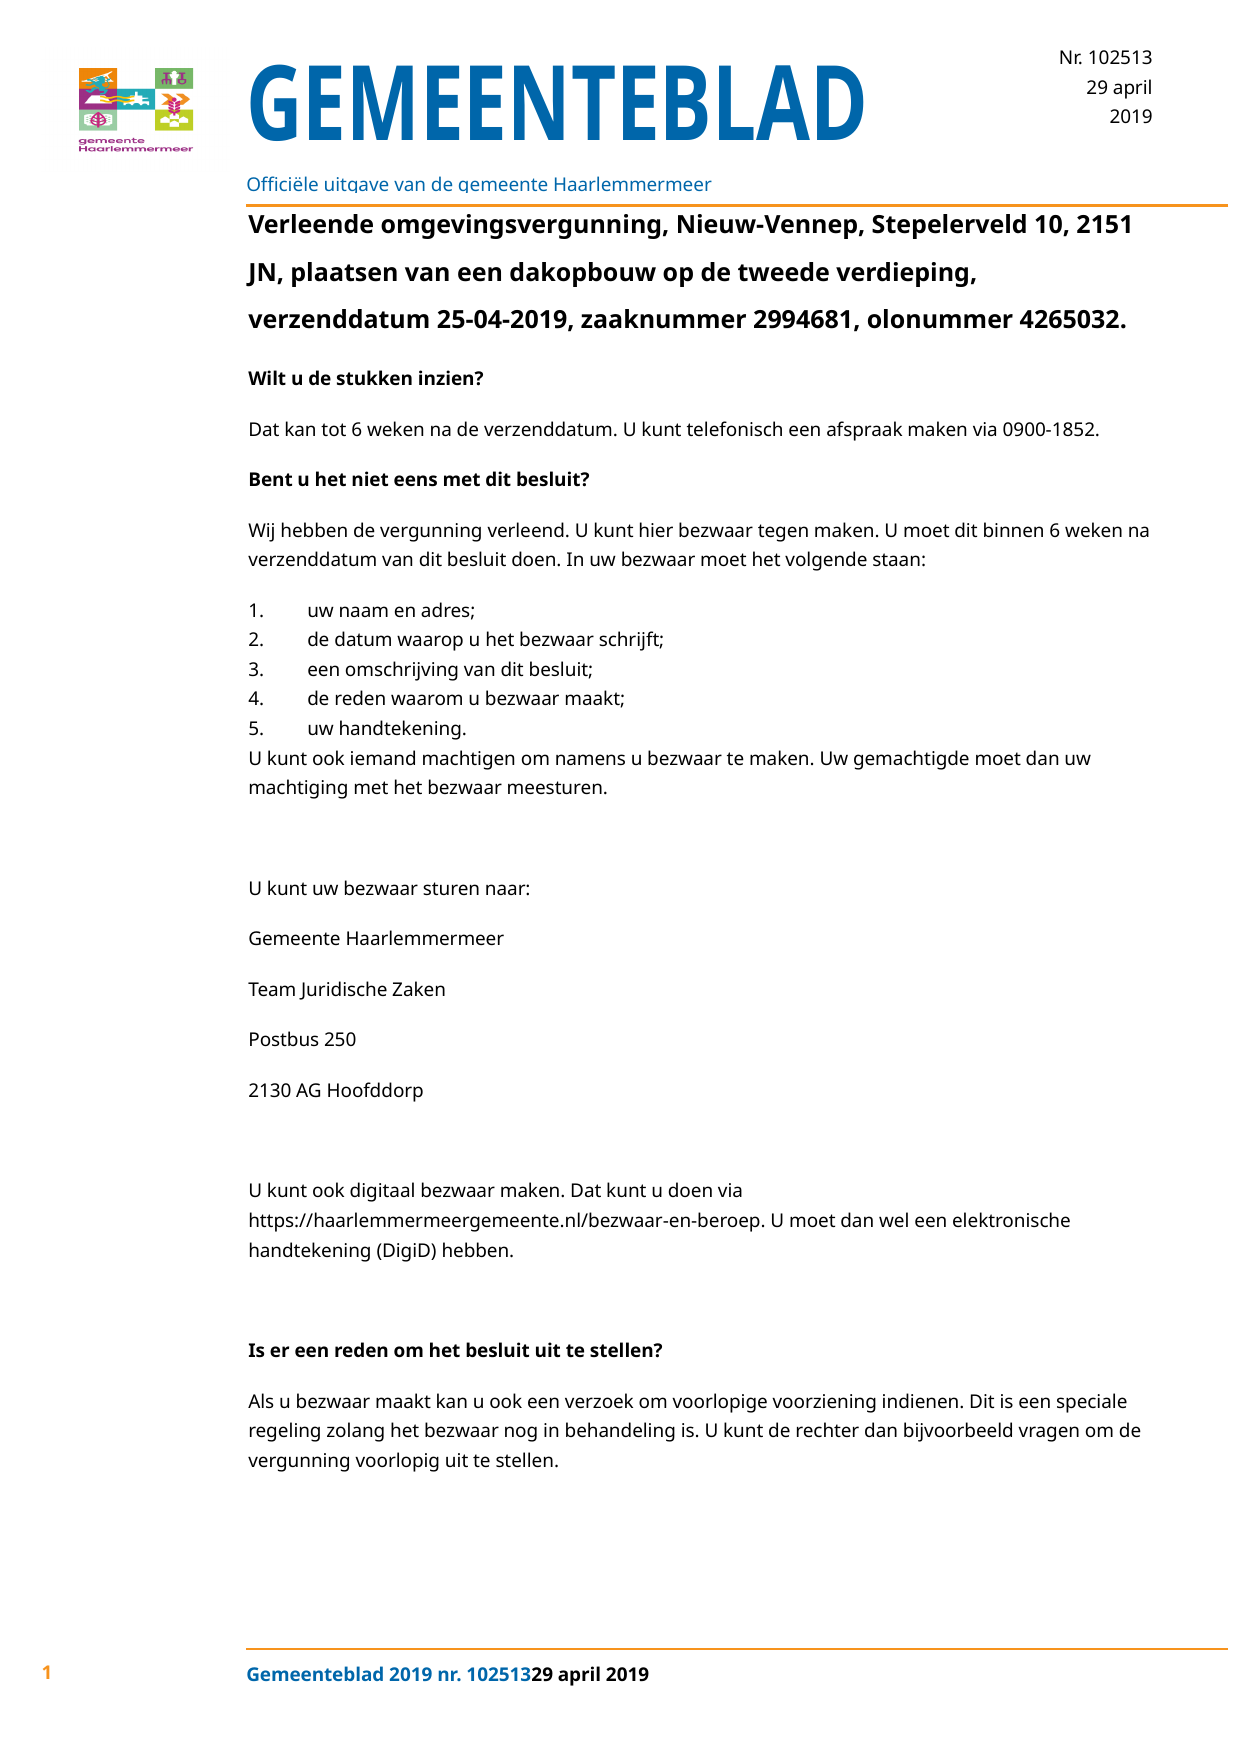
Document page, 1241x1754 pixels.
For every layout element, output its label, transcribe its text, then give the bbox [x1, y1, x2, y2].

text Dat kan tot 6 weken na de verzenddatum. U kunt telefonisch een afspraak maken via 0900-1852. [248, 416, 1152, 442]
picture [41, 47, 231, 172]
text U kunt uw bezwaar sturen naar: [248, 875, 1152, 901]
text U kunt ook digitaal bezwaar maken. Dat kunt u doen via https://haarlemmermeergemeente.nl/bezwaar-en-beroep. U moet dan wel een elektronische handtekening (DigiD) hebben. [248, 1178, 1152, 1262]
list de datum waarop u het bezwaar schrijft; [248, 626, 1152, 652]
text U kunt ook iemand machtigen om namens u bezwaar te maken. Uw gemachtigde moet dan uw machtiging met het bezwaar meesturen. [248, 745, 1152, 800]
text 2130 AG Hoofddorp [248, 1077, 1152, 1102]
text Bent u het niet eens met dit besluit? [248, 466, 1152, 492]
text Verleende omgevingsvergunning, Nieuw-Vennep, Stepelerveld 10, 2151 JN, plaatsen van een dakopbouw op de tweede verdieping, verzenddatum 25-04-2019, zaaknummer 2994681, olonummer 4265032. [248, 207, 1152, 336]
text Wij hebben de vergunning verleend. U kunt hier bezwaar tegen maken. U moet dit binnen 6 weken na verzenddatum van dit besluit doen. In uw bezwaar moet het volgende staan: [248, 517, 1152, 572]
list uw naam en adres; [248, 597, 1152, 622]
list uw handtekening. [248, 715, 1152, 741]
text Postbus 250 [248, 1026, 1152, 1052]
text Als u bezwaar maakt kan u ook een verzoek om voorlopige voorziening indienen. Dit is een speciale regeling zolang het bezwaar nog in behandeling is. U kunt de rechter dan bijvoorbeeld vragen om de vergunning voorlopig uit te stellen. [248, 1388, 1152, 1473]
list de reden waarom u bezwaar maakt; [248, 686, 1152, 711]
text Wilt u de stukken inzien? [248, 366, 1152, 391]
text Is er een reden om het besluit uit te stellen? [248, 1338, 1152, 1363]
text Gemeente Haarlemmermeer [248, 926, 1152, 951]
text Team Juridische Zaken [248, 976, 1152, 1002]
list een omschrijving van dit besluit; [248, 656, 1152, 682]
